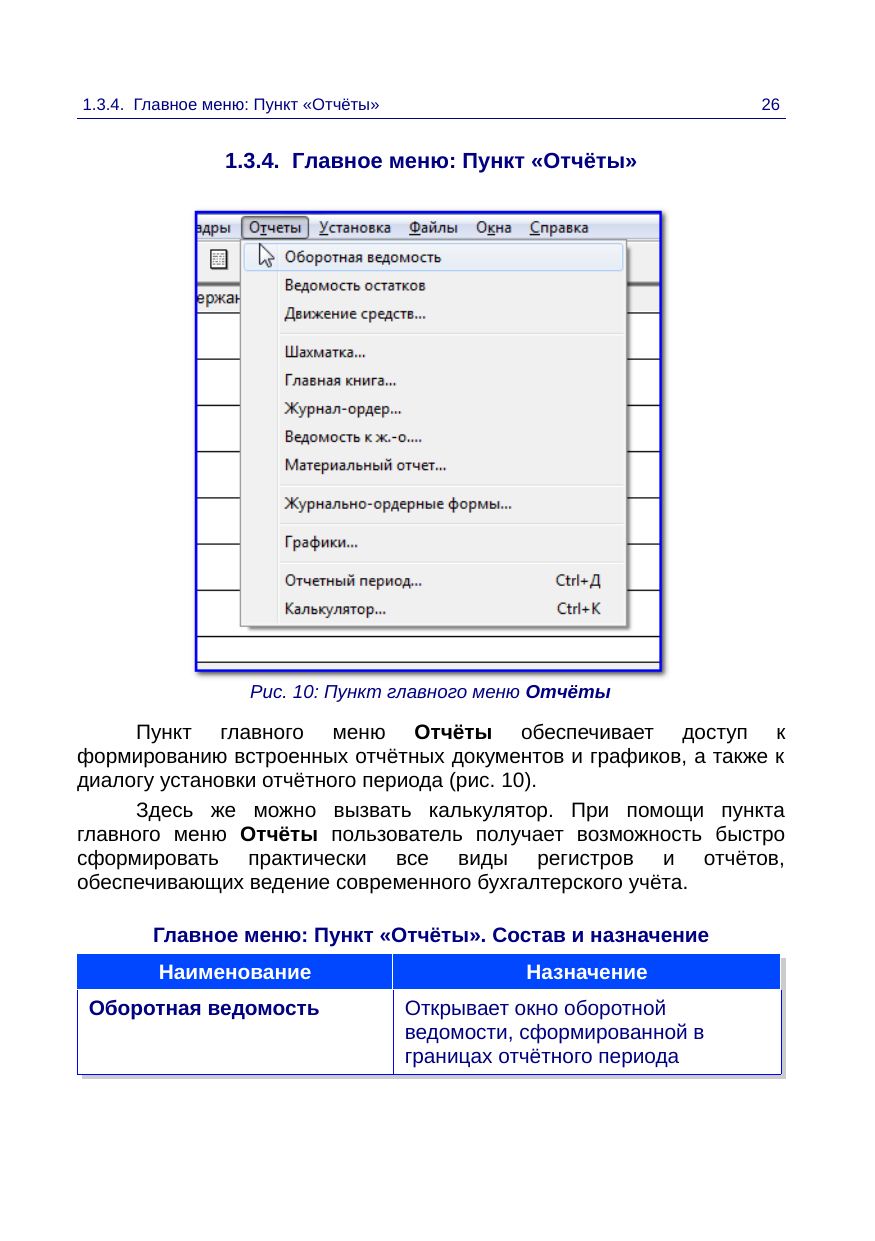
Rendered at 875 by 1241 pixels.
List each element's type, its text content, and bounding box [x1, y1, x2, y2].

subtitle Главное меню: Пункт «Отчёты» [77, 147, 786, 173]
table_header Назначение [393, 954, 780, 989]
text Здесь же можно вызвать калькулятор. При помощи пункта главного меню Отчёты пользователь получает возможность быстро сформировать практически все виды регистров и отчётов, обеспечивающих ведение современного бухгалтерского учёта. [77, 798, 786, 894]
text Рис. 10: Пункт главного меню Отчёты [187, 678, 676, 702]
text Пункт главного меню Отчёты обеспечивает доступ к формированию встроенных отчётных документов и графиков, а также к диалогу установки отчётного периода (рис. 10). [77, 678, 786, 792]
table_cell Оборотная ведомость [78, 991, 393, 1074]
picture [187, 202, 670, 681]
subtitle Главное меню: Пункт «Отчёты». Состав и назначение [77, 923, 786, 947]
table_header Наименование [77, 954, 392, 989]
table_cell Открывает окно оборотной ведомости, сформированной в границах отчётного периода [394, 991, 781, 1074]
